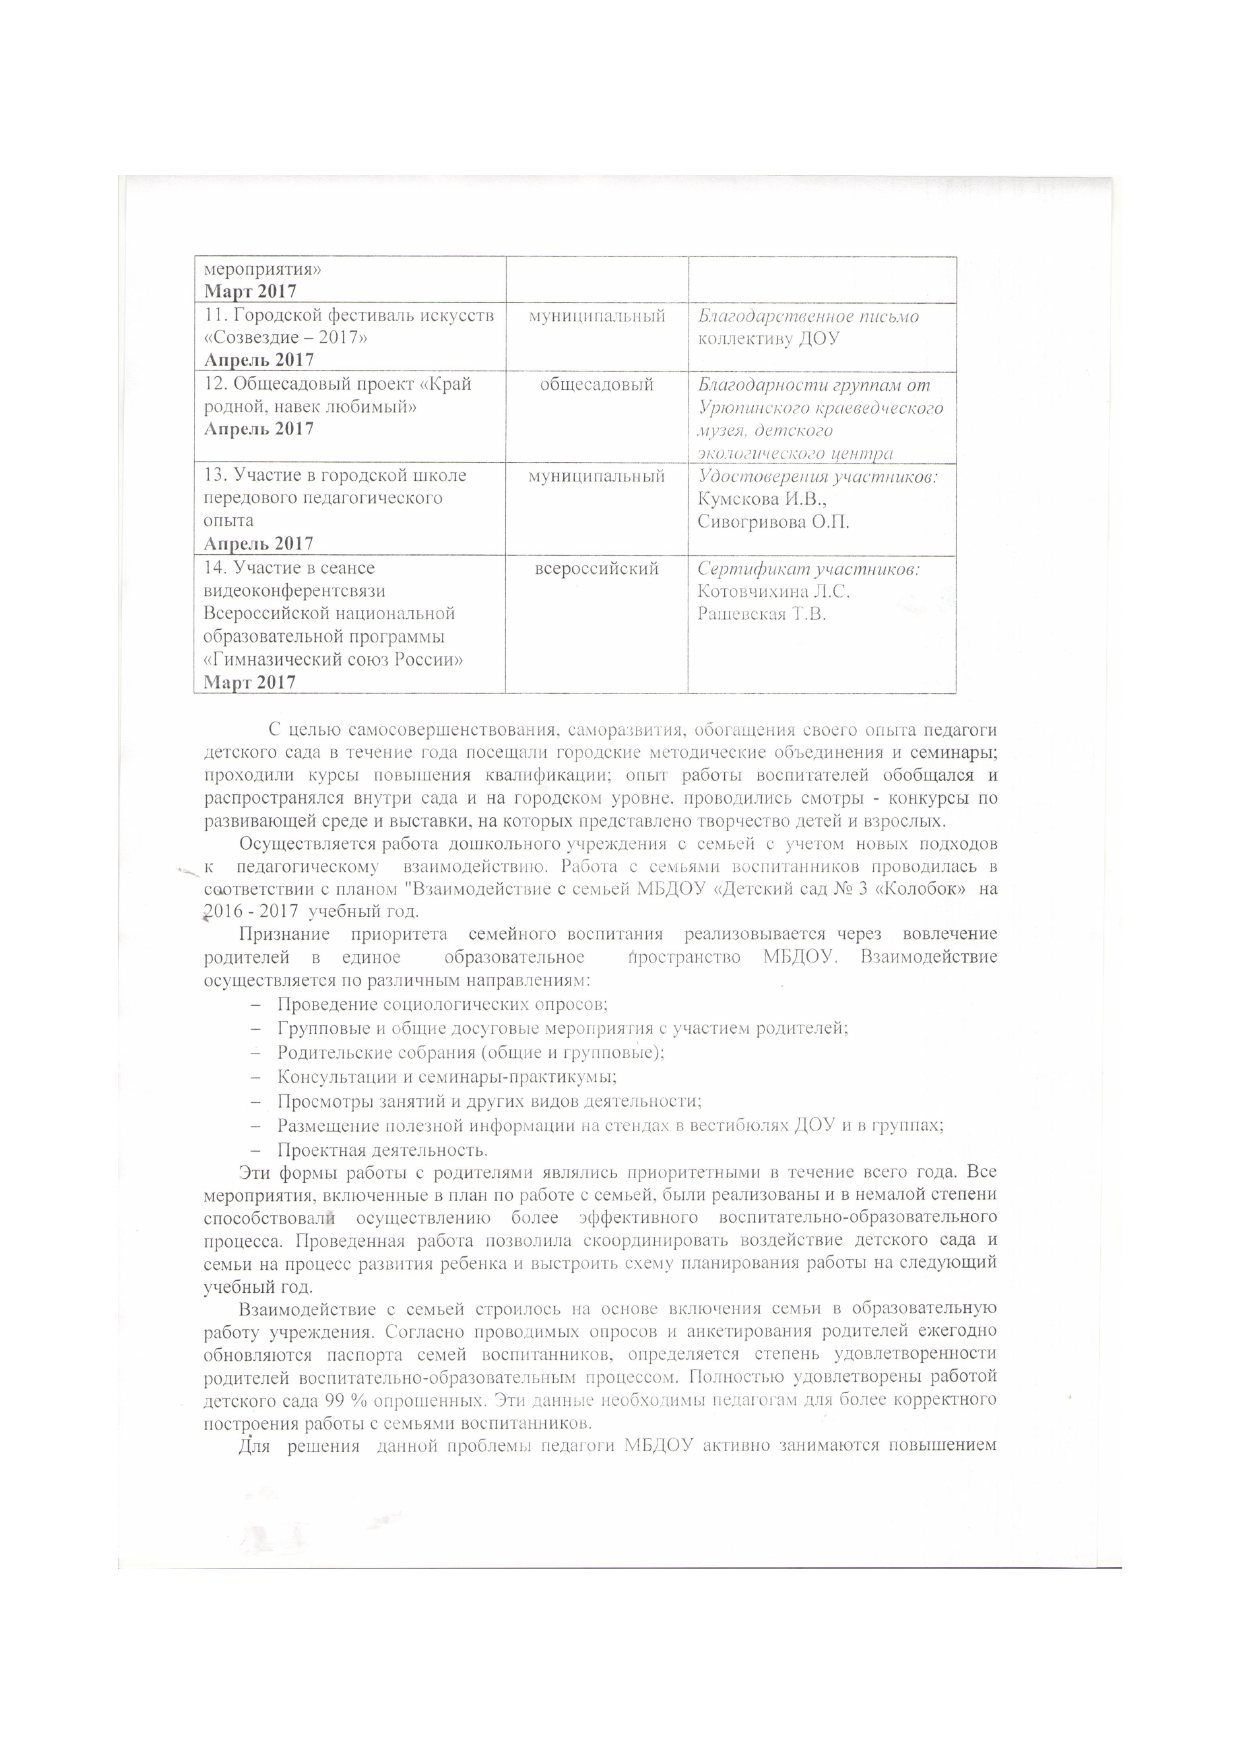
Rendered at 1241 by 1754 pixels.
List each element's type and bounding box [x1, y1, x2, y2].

picture [118, 175, 1123, 1569]
